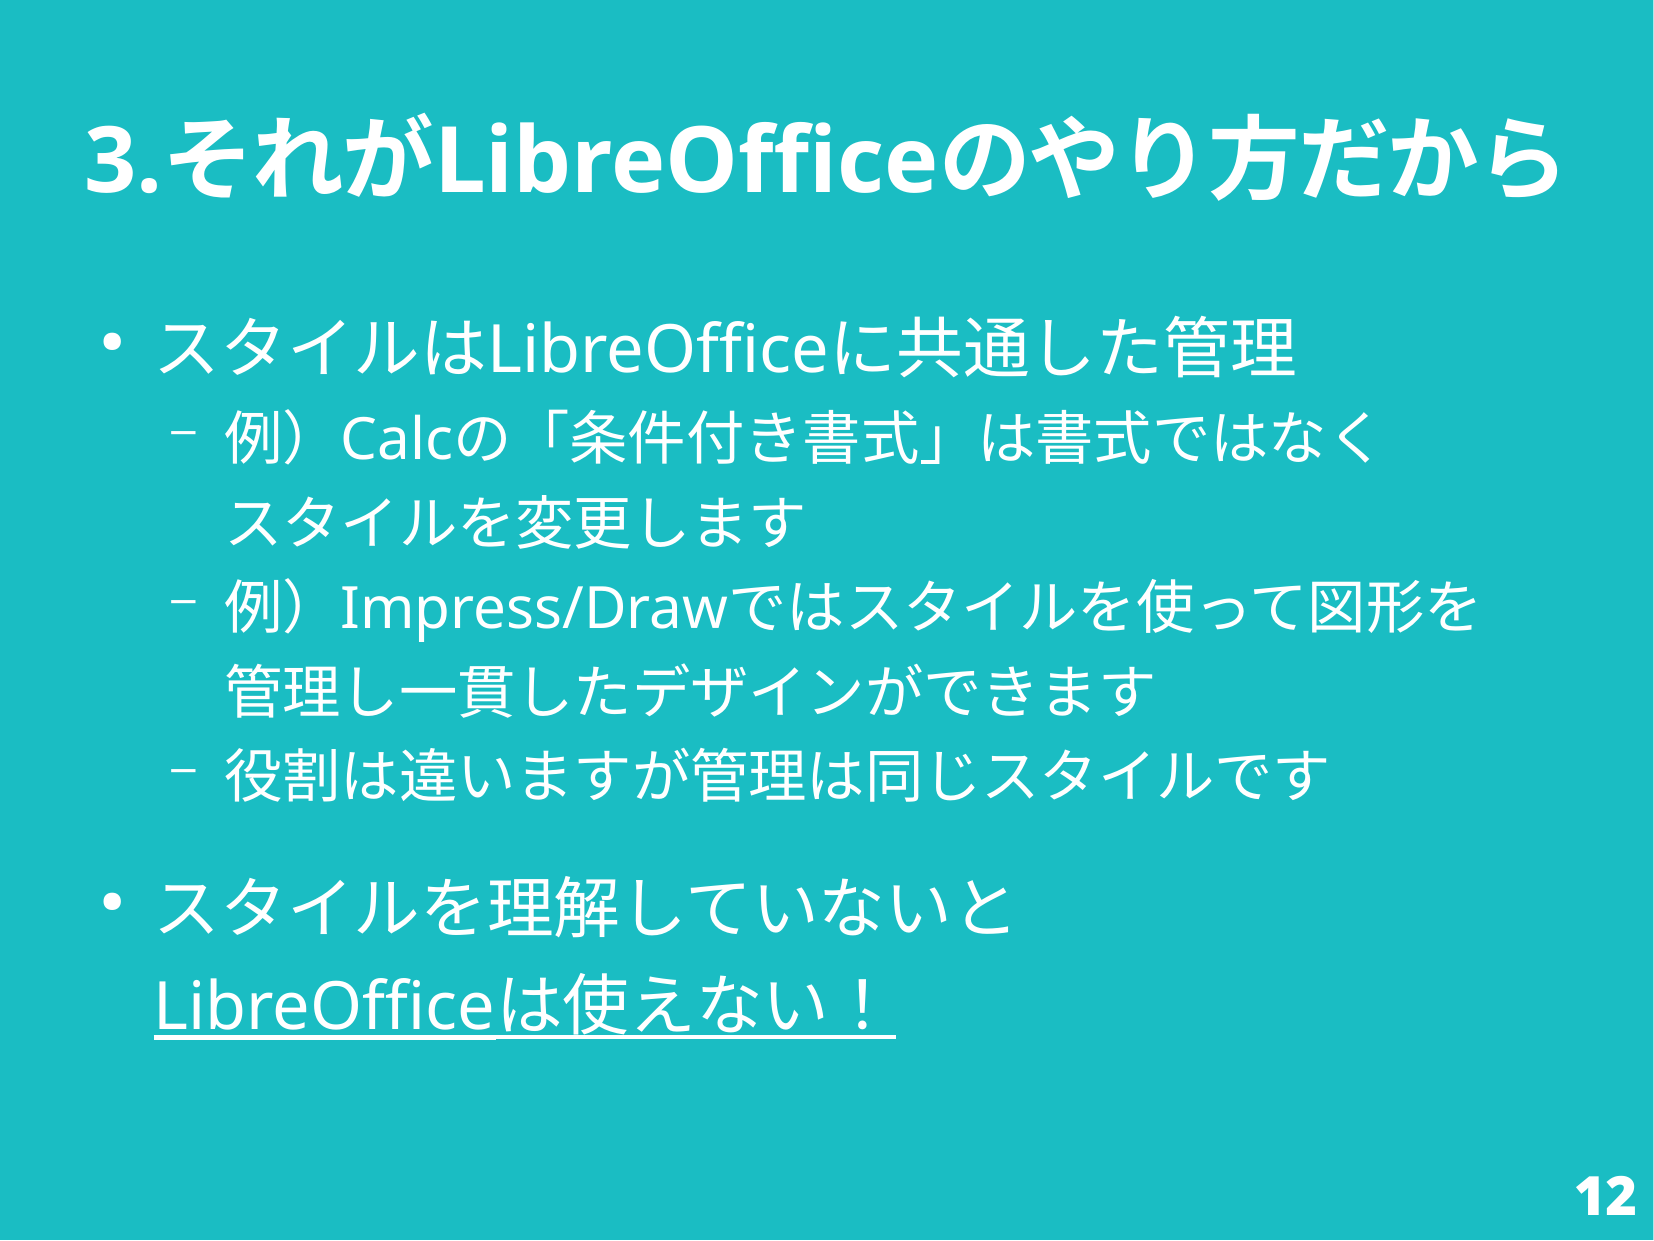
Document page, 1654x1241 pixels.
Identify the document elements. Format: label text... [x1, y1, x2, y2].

list スタイルはLibreOfficeに共通した管理 例）Calcの「条件付き書式」は書式ではなく スタイルを変更します 例）Impress/Drawではスタイルを使って図形を 管理し一貫したデザインができます 役割は違いますが管理は同じスタイルです スタイルを理解していないと LibreOfficeは使えない！ [82, 295, 1571, 1063]
title 3.それがLibreOfficeのやり方だから [82, 49, 1571, 257]
